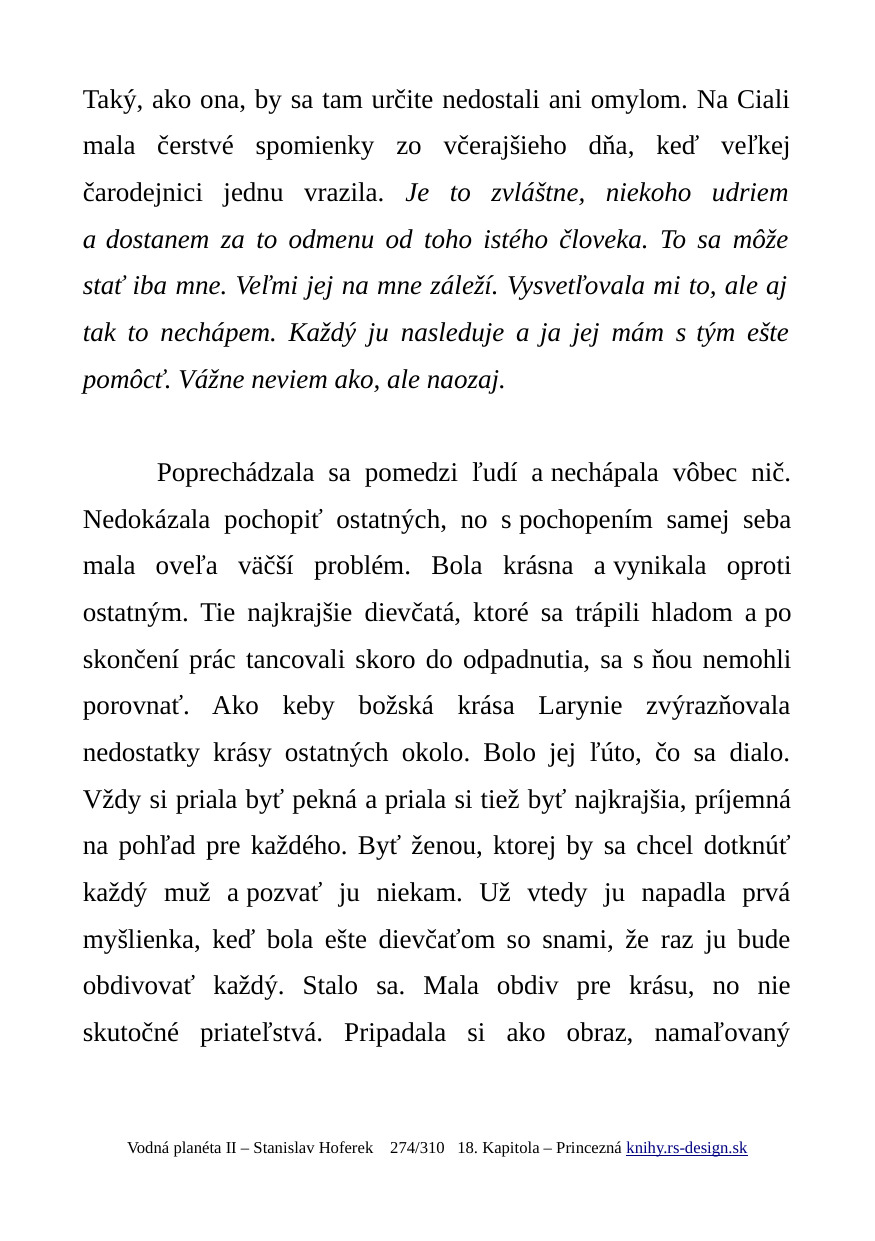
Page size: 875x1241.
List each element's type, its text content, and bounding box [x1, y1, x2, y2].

text Poprechádzala sa pomedzi ľudí a nechápala vôbec nič. Nedokázala pochopiť ostatných, no s pochopením samej seba mala oveľa väčší problém. Bola krásna a vynikala oproti ostatným. Tie najkrajšie dievčatá, ktoré sa trápili hladom a po skončení prác tancovali skoro do odpadnutia, sa s ňou nemohli porovnať. Ako keby božská krása Larynie zvýrazňovala nedostatky krásy ostatných okolo. Bolo jej ľúto, čo sa dialo. Vždy si priala byť pekná a priala si tiež byť najkrajšia, príjemná na pohľad pre každého. Byť ženou, ktorej by sa chcel dotknúť každý muž a pozvať ju niekam. Už vtedy ju napadla prvá myšlienka, keď bola ešte dievčaťom so snami, že raz ju bude obdivovať každý. Stalo sa. Mala obdiv pre krásu, no nie skutočné priateľstvá. Pripadala si ako obraz, namaľovaný [83, 456, 791, 1047]
text Taký, ako ona, by sa tam určite nedostali ani omylom. Na Ciali mala čerstvé spomienky zo včerajšieho dňa, keď veľkej čarodejnici jednu vrazila. Je to zvláštne, niekoho udriem a dostanem za to odmenu od toho istého človeka. To sa môže stať iba mne. Veľmi jej na mne záleží. Vysvetľovala mi to, ale aj tak to nechápem. Každý ju nasleduje a ja jej mám s tým ešte pomôcť. Vážne neviem ako, ale naozaj. [83, 83, 791, 394]
